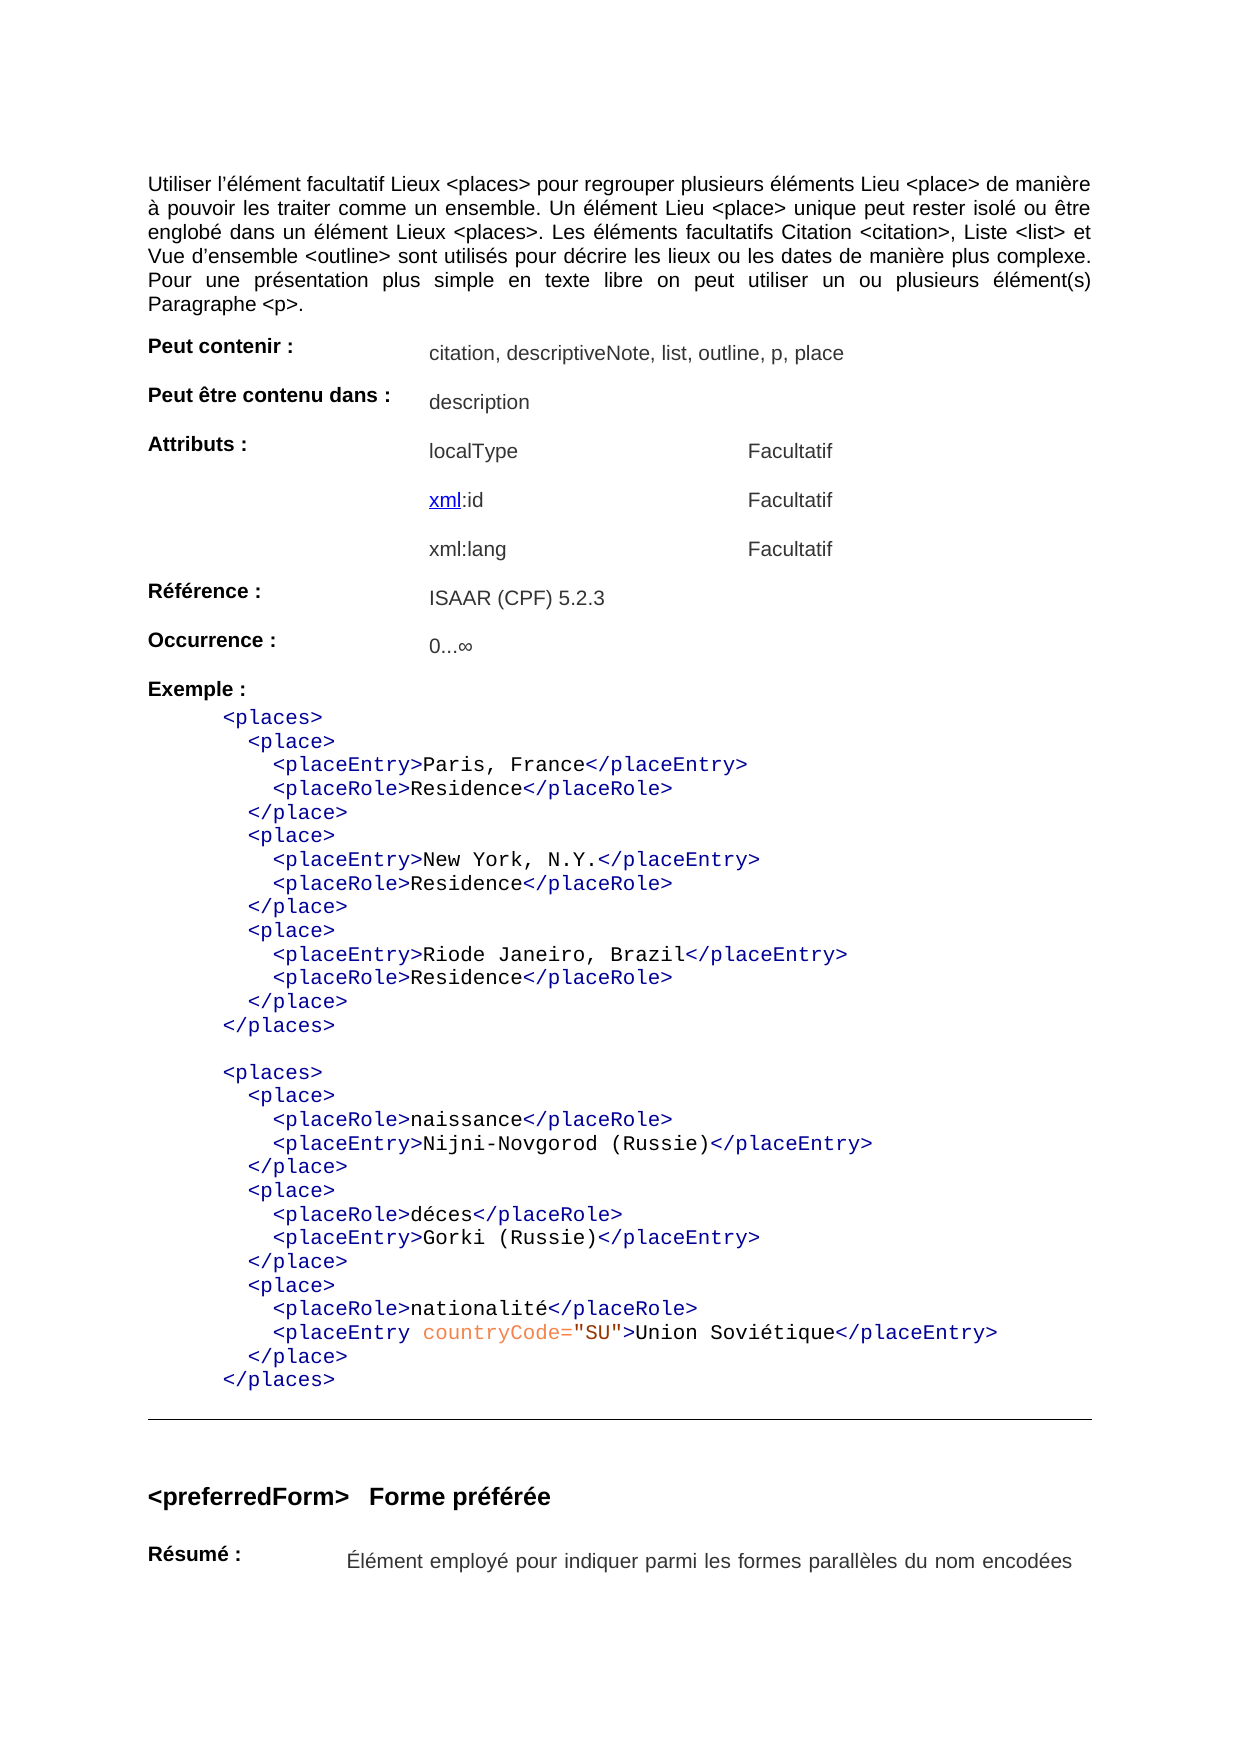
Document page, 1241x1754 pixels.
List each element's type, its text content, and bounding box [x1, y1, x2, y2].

text <preferredForm> Forme préférée [148, 1482, 1092, 1511]
table_cell Facultatif [748, 426, 1085, 475]
text <places> <place> <placeRole>naissance</placeRole> <placeEntry>Nijni-Novgorod (Russie)</placeEntry> </place> <place> <placeRole>déces</placeRole> <placeEntry>Gorki (Russie)</placeEntry> </place> <place> <placeRole>nationalité</placeRole> <placeEntry countryCode="SU">Union Soviétique</placeEntry> </place> </places> [148, 1062, 1092, 1393]
table_cell Occurrence : [148, 622, 429, 671]
table_cell ISAAR (CPF) 5.2.3 [429, 573, 1085, 622]
text Utiliser l’élément facultatif Lieux <places> pour regrouper plusieurs éléments Lieu <place> de manière à pouvoir les traiter comme un ensemble. Un élément Lieu <place> unique peut rester isolé ou être englobé dans un élément Lieux <places>. Les éléments facultatifs Citation <citation>, Liste <list> et Vue d’ensemble <outline> sont utilisés pour décrire les lieux ou les dates de manière plus complexe. Pour une présentation plus simple en texte libre on peut utiliser un ou plusieurs élément(s) Paragraphe <p>. [148, 172, 1092, 316]
table_header Résumé : [136, 1536, 335, 1572]
table_cell Facultatif [748, 475, 1085, 524]
table_cell localType [429, 426, 748, 475]
table_cell Peut être contenu dans : [148, 377, 429, 426]
table_cell [148, 475, 429, 524]
table_cell description [429, 377, 1085, 426]
table_cell [148, 524, 429, 573]
table_cell xml:id [429, 475, 748, 524]
table_cell Référence : [148, 573, 429, 622]
table_cell 0...∞ [429, 622, 1085, 671]
table_header citation, descriptiveNote, list, outline, p, place [429, 328, 1085, 377]
table_cell xml:lang [429, 524, 748, 573]
table_header Peut contenir : [148, 328, 429, 377]
table_header Élément employé pour indiquer parmi les formes parallèles du nom encodées [335, 1536, 1085, 1572]
text Exemple : [148, 677, 1092, 701]
table_cell Attributs : [148, 426, 429, 475]
text <places> <place> <placeEntry>Paris, France</placeEntry> <placeRole>Residence</placeRole> </place> <place> <placeEntry>New York, N.Y.</placeEntry> <placeRole>Residence</placeRole> </place> <place> <placeEntry>Riode Janeiro, Brazil</placeEntry> <placeRole>Residence</placeRole> </place> </places> [148, 707, 1092, 1062]
table_cell Facultatif [748, 524, 1085, 573]
